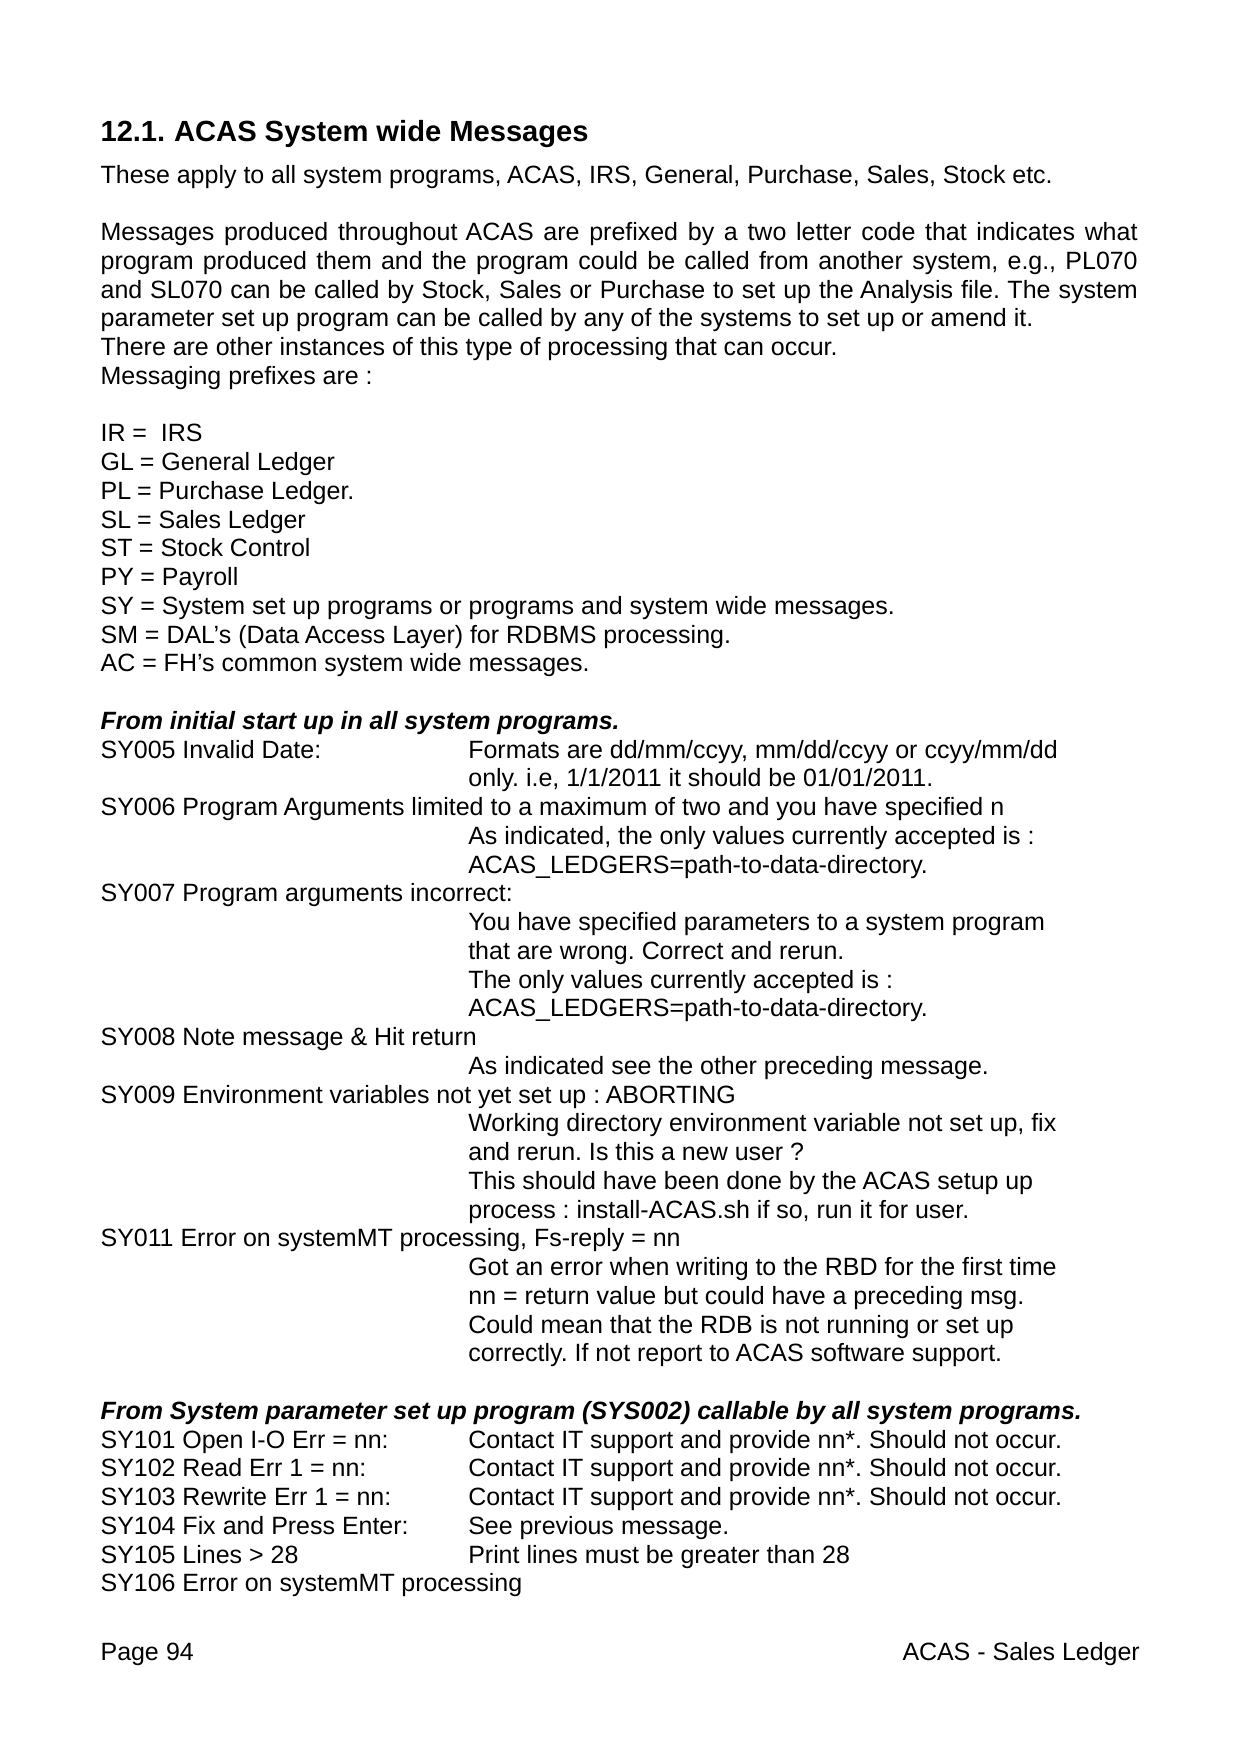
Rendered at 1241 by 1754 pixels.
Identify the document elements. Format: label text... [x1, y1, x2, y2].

text From initial start up in all system programs. [100, 706, 1140, 734]
text SY009 Environment variables not yet set up : ABORTING [100, 1079, 1140, 1108]
text IR = IRS [100, 418, 1140, 447]
text that are wrong. Correct and rerun. [100, 936, 1140, 964]
text Working directory environment variable not set up, fix [100, 1108, 1140, 1137]
text Could mean that the RDB is not running or set up [100, 1309, 1140, 1338]
subtitle ACAS System wide Messages [100, 113, 1140, 147]
text SY105 Lines > 28 Print lines must be greater than 28 [100, 1539, 1140, 1568]
text process : install-ACAS.sh if so, run it for user. [100, 1194, 1140, 1223]
text SY106 Error on systemMT processing [100, 1568, 1140, 1597]
text AC = FH’s common system wide messages. [100, 648, 1140, 677]
text SL = Sales Ledger [100, 504, 1140, 533]
text only. i.e, 1/1/2011 it should be 01/01/2011. [100, 763, 1140, 792]
text Messages produced throughout ACAS are prefixed by a two letter code that indicates what program produced them and the program could be called from another system, e.g., PL070 and SL070 can be called by Stock, Sales or Purchase to set up the Analysis file. The system parameter set up program can be called by any of the systems to set up or amend it. [100, 217, 1140, 332]
text SY005 Invalid Date: Formats are dd/mm/ccyy, mm/dd/ccyy or ccyy/mm/dd [100, 734, 1140, 763]
text SY011 Error on systemMT processing, Fs-reply = nn [100, 1223, 1140, 1252]
text SY007 Program arguments incorrect: [100, 878, 1140, 907]
text PL = Purchase Ledger. [100, 476, 1140, 504]
text and rerun. Is this a new user ? [100, 1137, 1140, 1166]
text SM = DAL’s (Data Access Layer) for RDBMS processing. [100, 619, 1140, 648]
text SY102 Read Err 1 = nn: Contact IT support and provide nn*. Should not occur. [100, 1453, 1140, 1482]
text As indicated see the other preceding message. [100, 1051, 1140, 1079]
text ACAS_LEDGERS=path-to-data-directory. [100, 849, 1140, 878]
text From System parameter set up program (SYS002) callable by all system programs. [100, 1396, 1140, 1424]
text SY101 Open I-O Err = nn: Contact IT support and provide nn*. Should not occur. [100, 1424, 1140, 1453]
text nn = return value but could have a preceding msg. [100, 1281, 1140, 1309]
text Got an error when writing to the RBD for the first time [100, 1252, 1140, 1281]
text SY = System set up programs or programs and system wide messages. [100, 591, 1140, 619]
text SY006 Program Arguments limited to a maximum of two and you have specified n [100, 792, 1140, 821]
text ACAS_LEDGERS=path-to-data-directory. [100, 993, 1140, 1022]
text SY008 Note message & Hit return [100, 1022, 1140, 1051]
text GL = General Ledger [100, 447, 1140, 476]
text SY104 Fix and Press Enter: See previous message. [100, 1511, 1140, 1539]
text ST = Stock Control [100, 533, 1140, 562]
text There are other instances of this type of processing that can occur. [100, 332, 1140, 361]
text The only values currently accepted is : [100, 964, 1140, 993]
text PY = Payroll [100, 562, 1140, 591]
text This should have been done by the ACAS setup up [100, 1166, 1140, 1194]
text As indicated, the only values currently accepted is : [100, 821, 1140, 849]
text Messaging prefixes are : [100, 361, 1140, 389]
text You have specified parameters to a system program [100, 907, 1140, 936]
text SY103 Rewrite Err 1 = nn: Contact IT support and provide nn*. Should not occur. [100, 1482, 1140, 1511]
text correctly. If not report to ACAS software support. [100, 1338, 1140, 1367]
text These apply to all system programs, ACAS, IRS, General, Purchase, Sales, Stock etc. [100, 159, 1140, 188]
